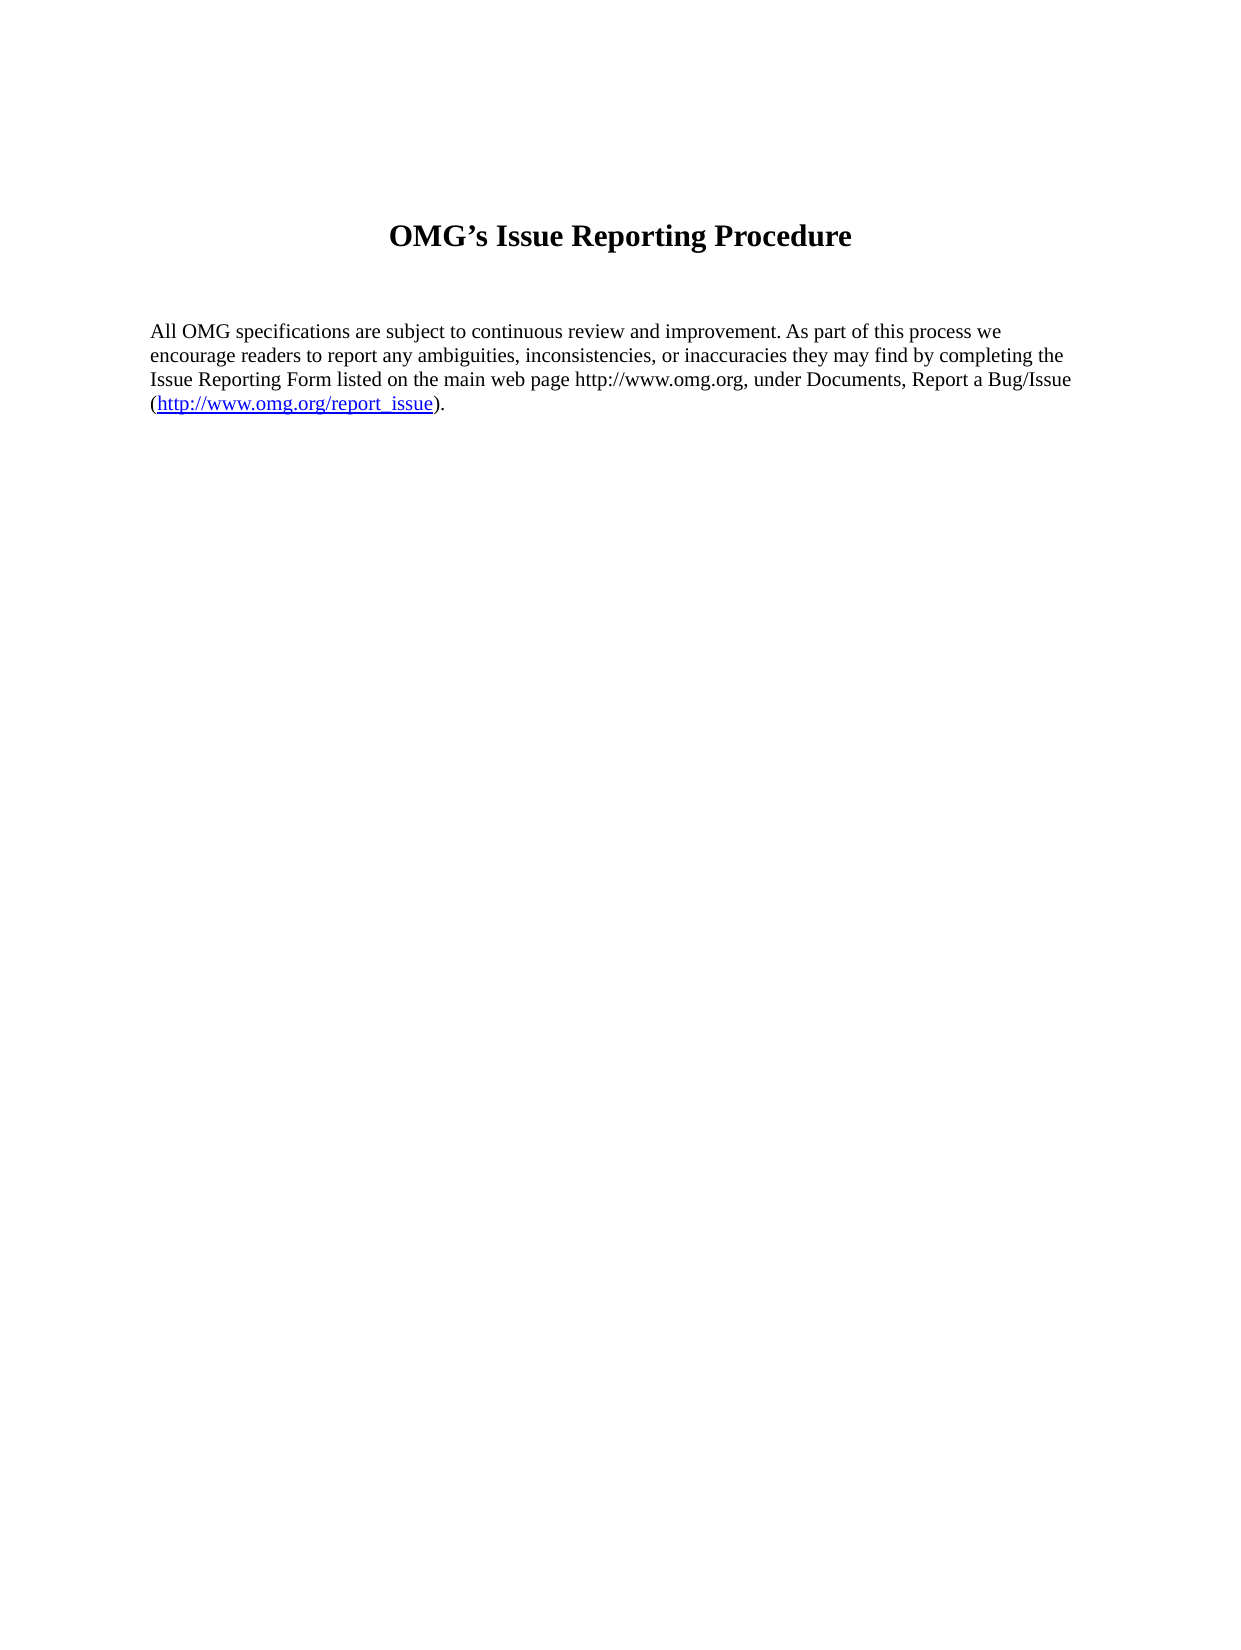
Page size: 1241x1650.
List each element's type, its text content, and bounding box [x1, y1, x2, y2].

text All OMG specifications are subject to continuous review and improvement. As part of this process we encourage readers to report any ambiguities, inconsistencies, or inaccuracies they may find by completing the Issue Reporting Form listed on the main web page http://www.omg.org, under Documents, Report a Bug/Issue (http://www.omg.org/report_issue). [150, 319, 1091, 415]
text OMG’s Issue Reporting Procedure [150, 217, 1091, 253]
